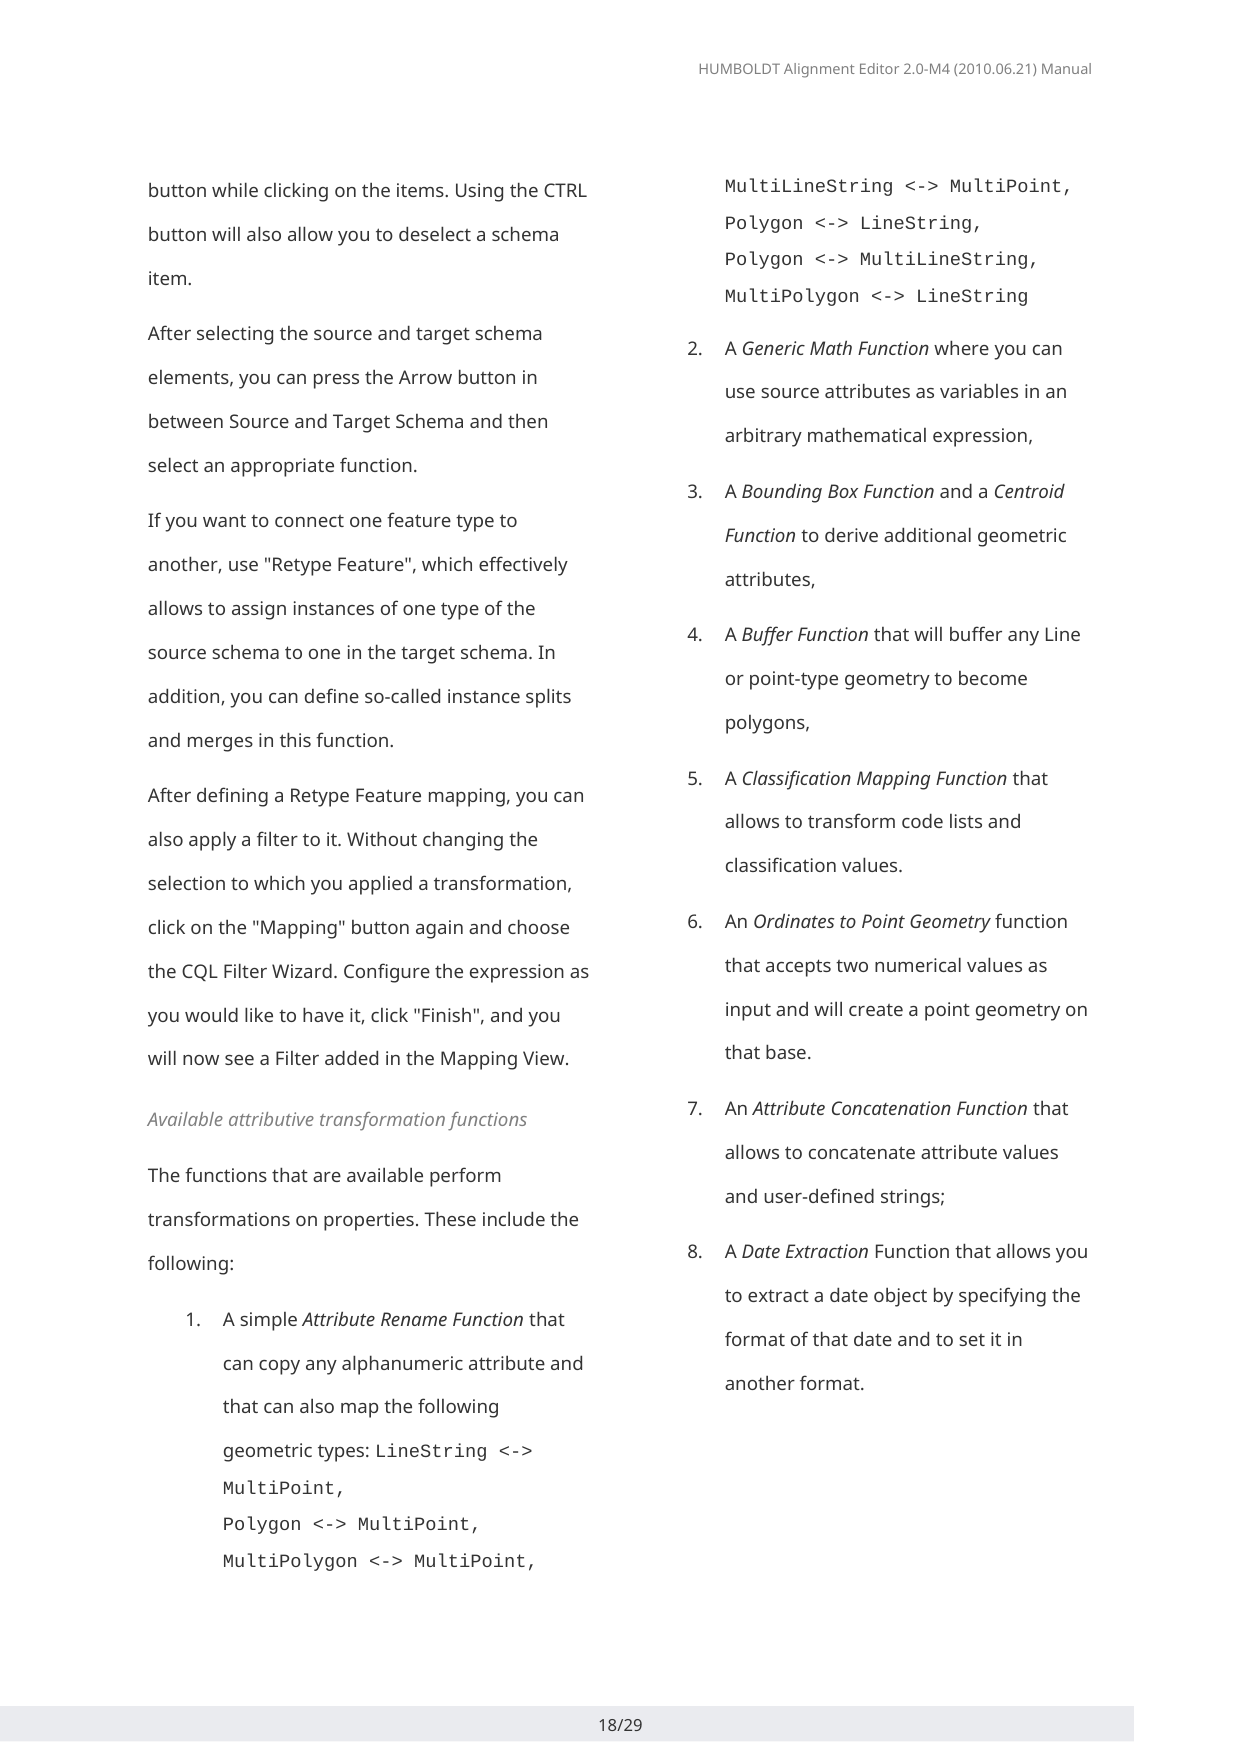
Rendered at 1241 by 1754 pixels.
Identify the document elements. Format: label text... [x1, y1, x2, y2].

text If you want to connect one feature type to another, use "Retype Feature", which effectively allows to assign instances of one type of the source schema to one in the target schema. In addition, you can define so-called instance splits and merges in this function. [148, 508, 591, 752]
text The functions that are available perform transformations on properties. These include the following: [148, 1163, 591, 1276]
list MultiLineString <-> MultiPoint, Polygon <-> LineString, Polygon <-> MultiLineString, MultiPolygon <-> LineString [687, 177, 1092, 308]
list A Generic Math Function where you can use source attributes as variables in an arbitrary mathematical expression, [687, 335, 1092, 448]
list A Bounding Box Function and a Centroid Function to derive additional geometric attributes, [687, 478, 1092, 591]
text button while clicking on the items. Using the CTRL button will also allow you to deselect a schema item. [148, 177, 591, 290]
text After defining a Retype Feature mapping, you can also apply a filter to it. Without changing the selection to which you applied a transformation, click on the "Mapping" button again and choose the CQL Filter Wizard. Configure the expression as you would like to have it, click "Finish", and you will now see a Filter added in the Mapping View. [148, 783, 591, 1071]
list A simple Attribute Rename Function that can copy any alphanumeric attribute and that can also map the following geometric types: LineString <-> MultiPoint, Polygon <-> MultiPoint, MultiPolygon <-> MultiPoint, [185, 1306, 591, 1573]
list An Attribute Concatenation Function that allows to concatenate attribute values and user-defined strings; [687, 1095, 1092, 1208]
list A Classification Mapping Function that allows to transform code lists and classification values. [687, 765, 1092, 878]
list An Ordinates to Point Geometry function that accepts two numerical values as input and will create a point geometry on that base. [687, 908, 1092, 1065]
text After selecting the source and target schema elements, you can press the Arrow button in between Source and Target Schema and then select an appropriate function. [148, 321, 591, 478]
list A Date Extraction Function that allows you to extract a date object by specifying the format of that date and to set it in another format. [687, 1239, 1092, 1396]
subtitle Available attributive transformation functions [148, 1106, 591, 1132]
list A Buffer Function that will buffer any Line or point-type geometry to become polygons, [687, 621, 1092, 735]
